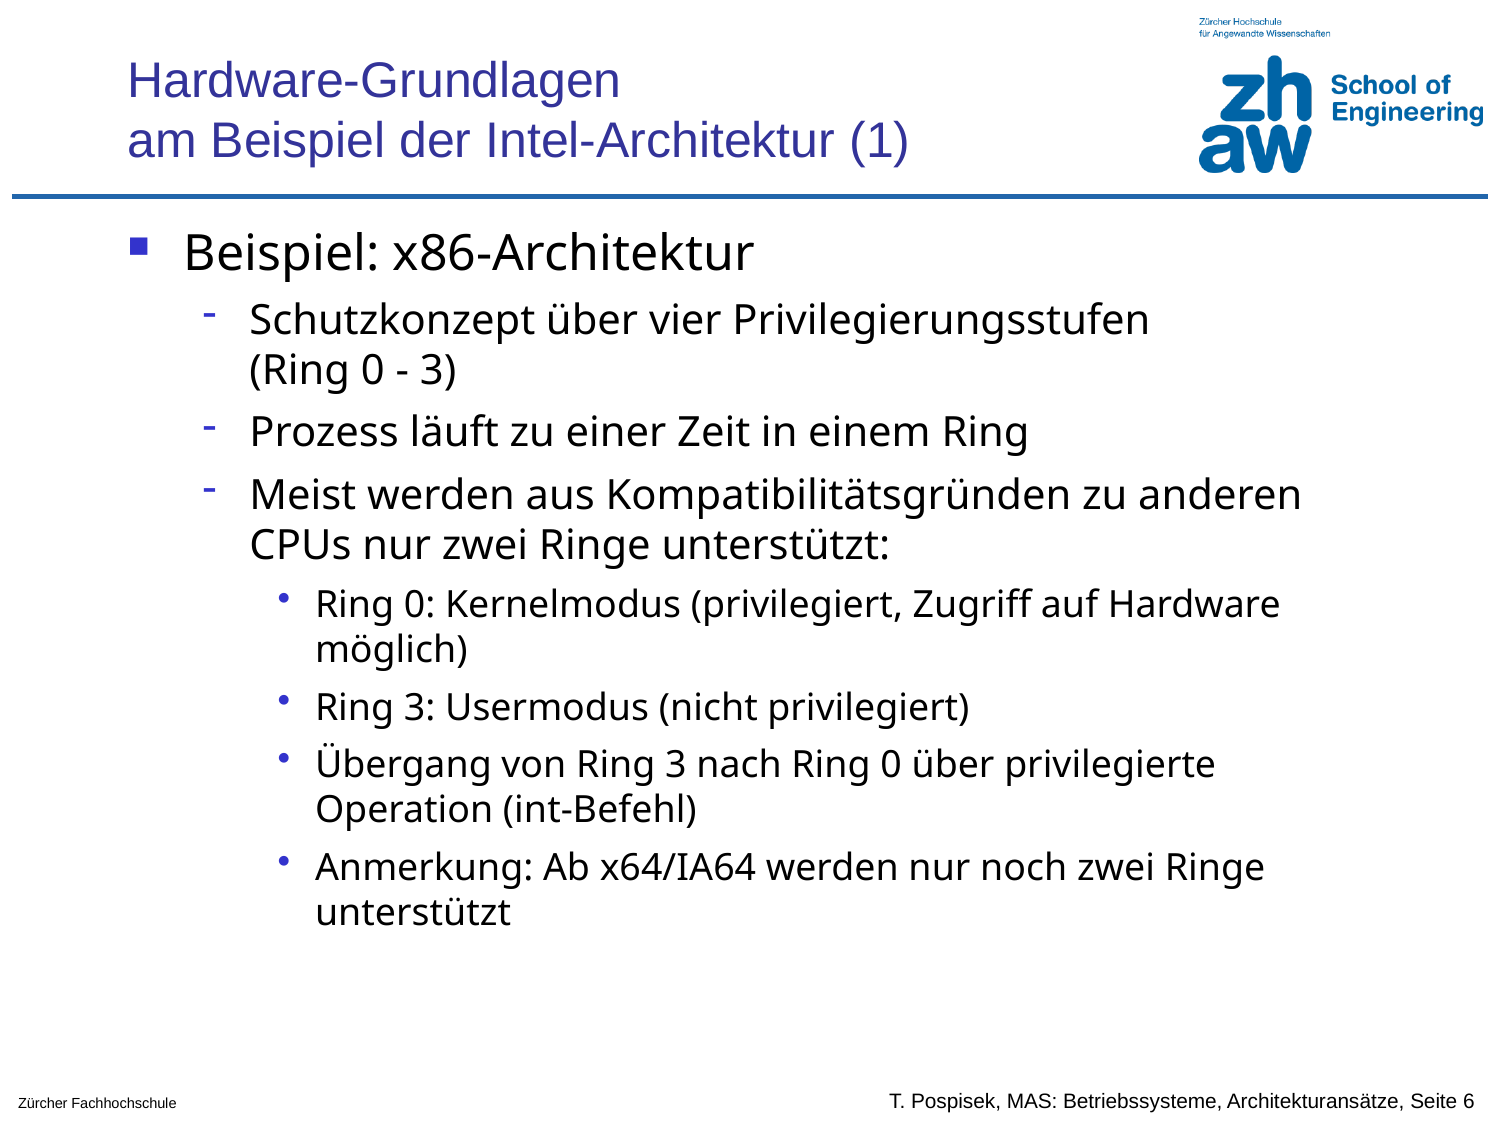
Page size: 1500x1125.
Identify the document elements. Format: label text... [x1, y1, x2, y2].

picture [1199, 18, 1483, 173]
list Beispiel: x86-Architektur Schutzkonzept über vier Privilegierungsstufen (Ring 0 - 3) Prozess läuft zu einer Zeit in einem Ring Meist werden aus Kompatibilitätsgründen zu anderen CPUs nur zwei Ringe unterstützt: Ring 0: Kernelmodus (privilegiert, Zugriff auf Hardware möglich) Ring 3: Usermodus (nicht privilegiert) Übergang von Ring 3 nach Ring 0 über privilegierte Operation (int-Befehl) Anmerkung: Ab x64/IA64 werden nur noch zwei Ringe unterstützt [112, 212, 1388, 705]
title Hardware-Grundlagen am Beispiel der Intel-Architektur (1) [112, 50, 1391, 175]
